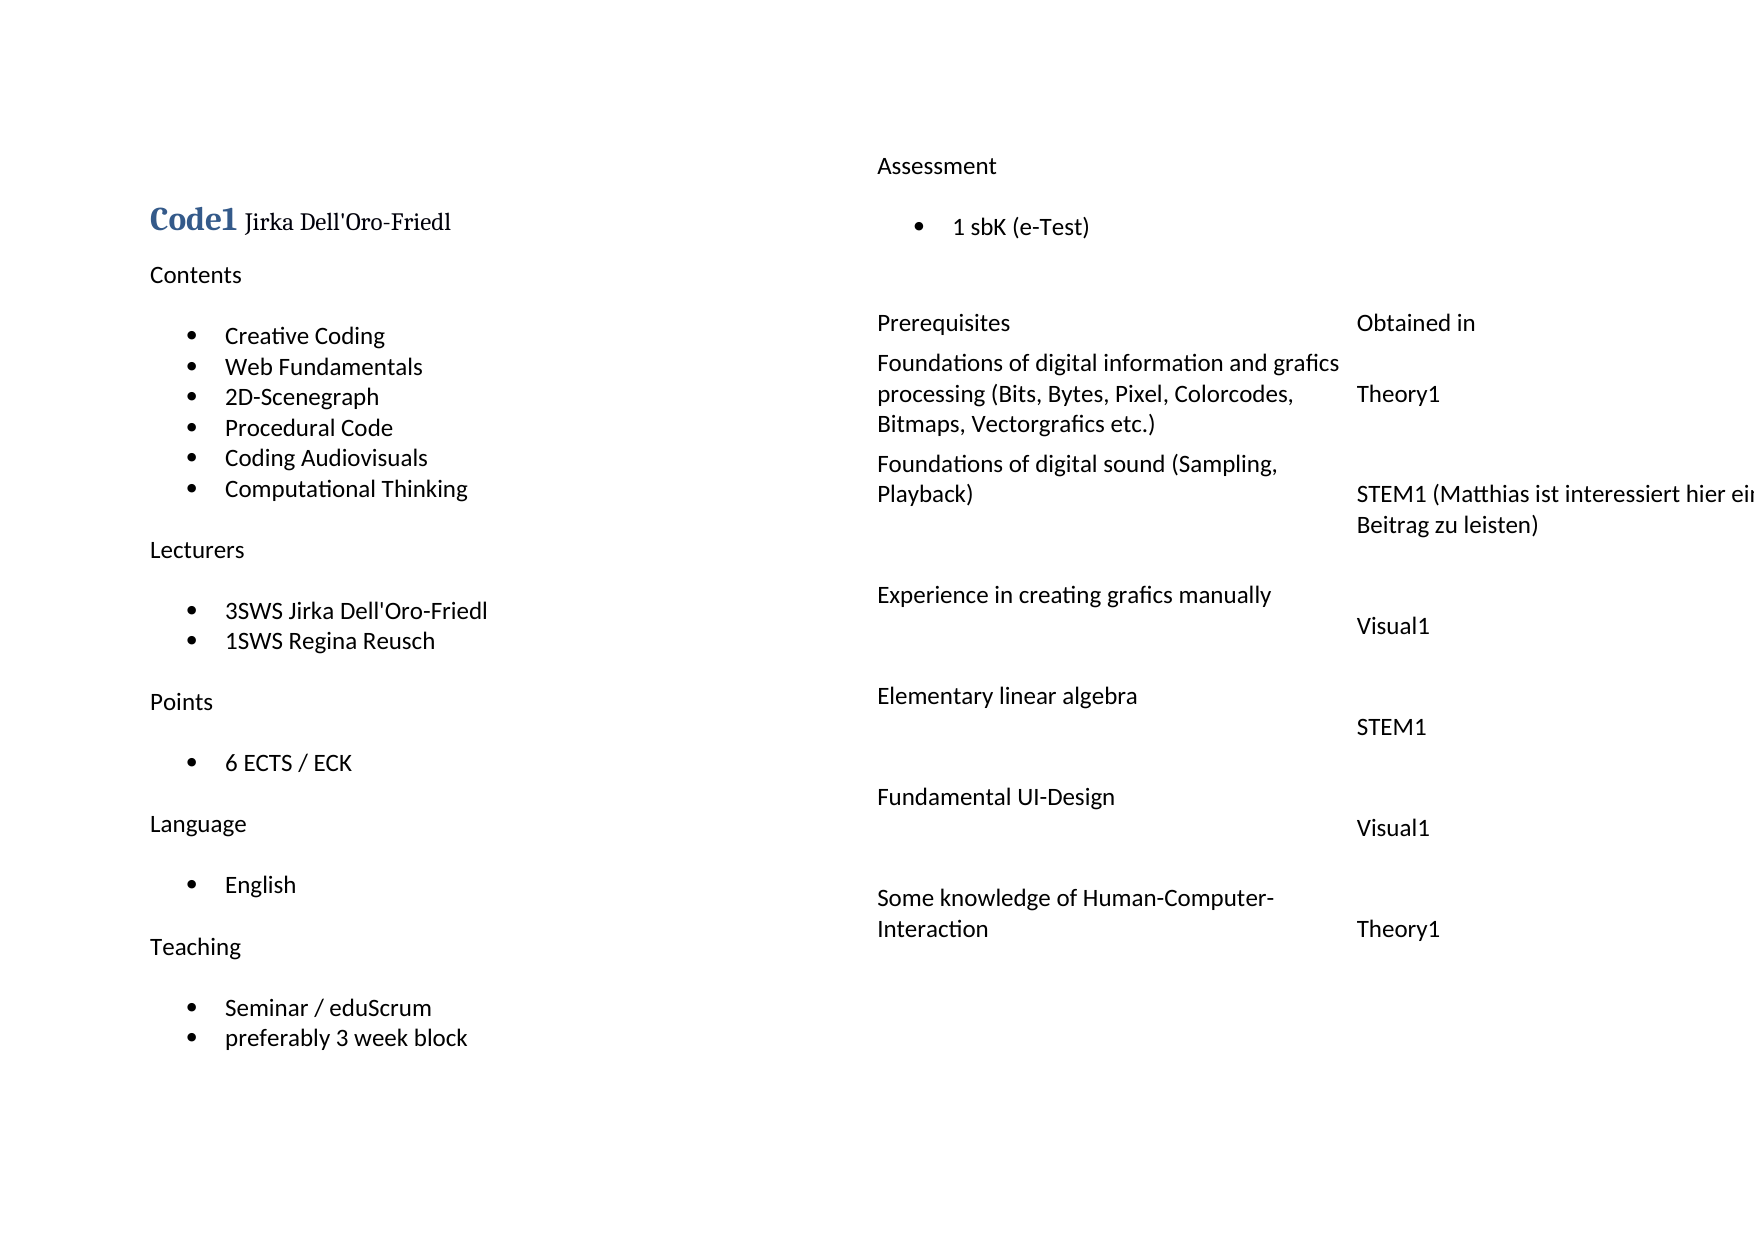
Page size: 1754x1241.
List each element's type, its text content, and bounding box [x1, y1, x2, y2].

text Lecturers [150, 534, 877, 564]
table_header Obtained in [1352, 303, 1754, 342]
list Coding Audiovisuals [187, 442, 877, 473]
table_cell Theory1 [1352, 878, 1754, 979]
table_cell Visual1 [1352, 575, 1754, 676]
table_cell Foundations of digital information and grafics processing (Bits, Bytes, Pixel, Colorcodes, Bitmaps, Vectorgrafics etc.) [877, 343, 1352, 443]
text Points [150, 686, 877, 717]
text Assessment [877, 150, 1604, 181]
table_cell Some knowledge of Human-Computer-Interaction [877, 878, 1352, 979]
text Contents [150, 259, 877, 290]
table_cell Foundations of digital sound (Sampling, Playback) [877, 444, 1352, 575]
list 1 sbK (e-Test) [914, 211, 1604, 242]
list Seminar / eduScrum [187, 992, 877, 1022]
list Computational Thinking [187, 473, 877, 503]
subtitle Code1 Jirka Dell'Oro-Friedl [150, 200, 877, 238]
list Creative Coding [187, 320, 877, 351]
list Web Fundamentals [187, 351, 877, 381]
list 2D-Scenegraph [187, 381, 877, 412]
table_cell STEM1 [1352, 676, 1754, 777]
table_cell Theory1 [1352, 343, 1754, 443]
table_header Prerequisites [877, 303, 1352, 342]
list 6 ECTS / ECK [187, 747, 877, 778]
text Language [150, 808, 877, 839]
table_cell Fundamental UI-Design [877, 777, 1352, 878]
list English [187, 869, 877, 900]
table_cell Visual1 [1352, 777, 1754, 878]
table_cell Experience in creating grafics manually [877, 575, 1352, 676]
text Teaching [150, 931, 877, 961]
list 3SWS Jirka Dell'Oro-Friedl [187, 595, 877, 625]
list Procedural Code [187, 412, 877, 442]
table_cell STEM1 (Matthias ist interessiert hier einen Beitrag zu leisten) [1352, 444, 1754, 575]
list preferably 3 week block [187, 1022, 877, 1053]
list 1SWS Regina Reusch [187, 625, 877, 656]
table_cell Elementary linear algebra [877, 676, 1352, 777]
